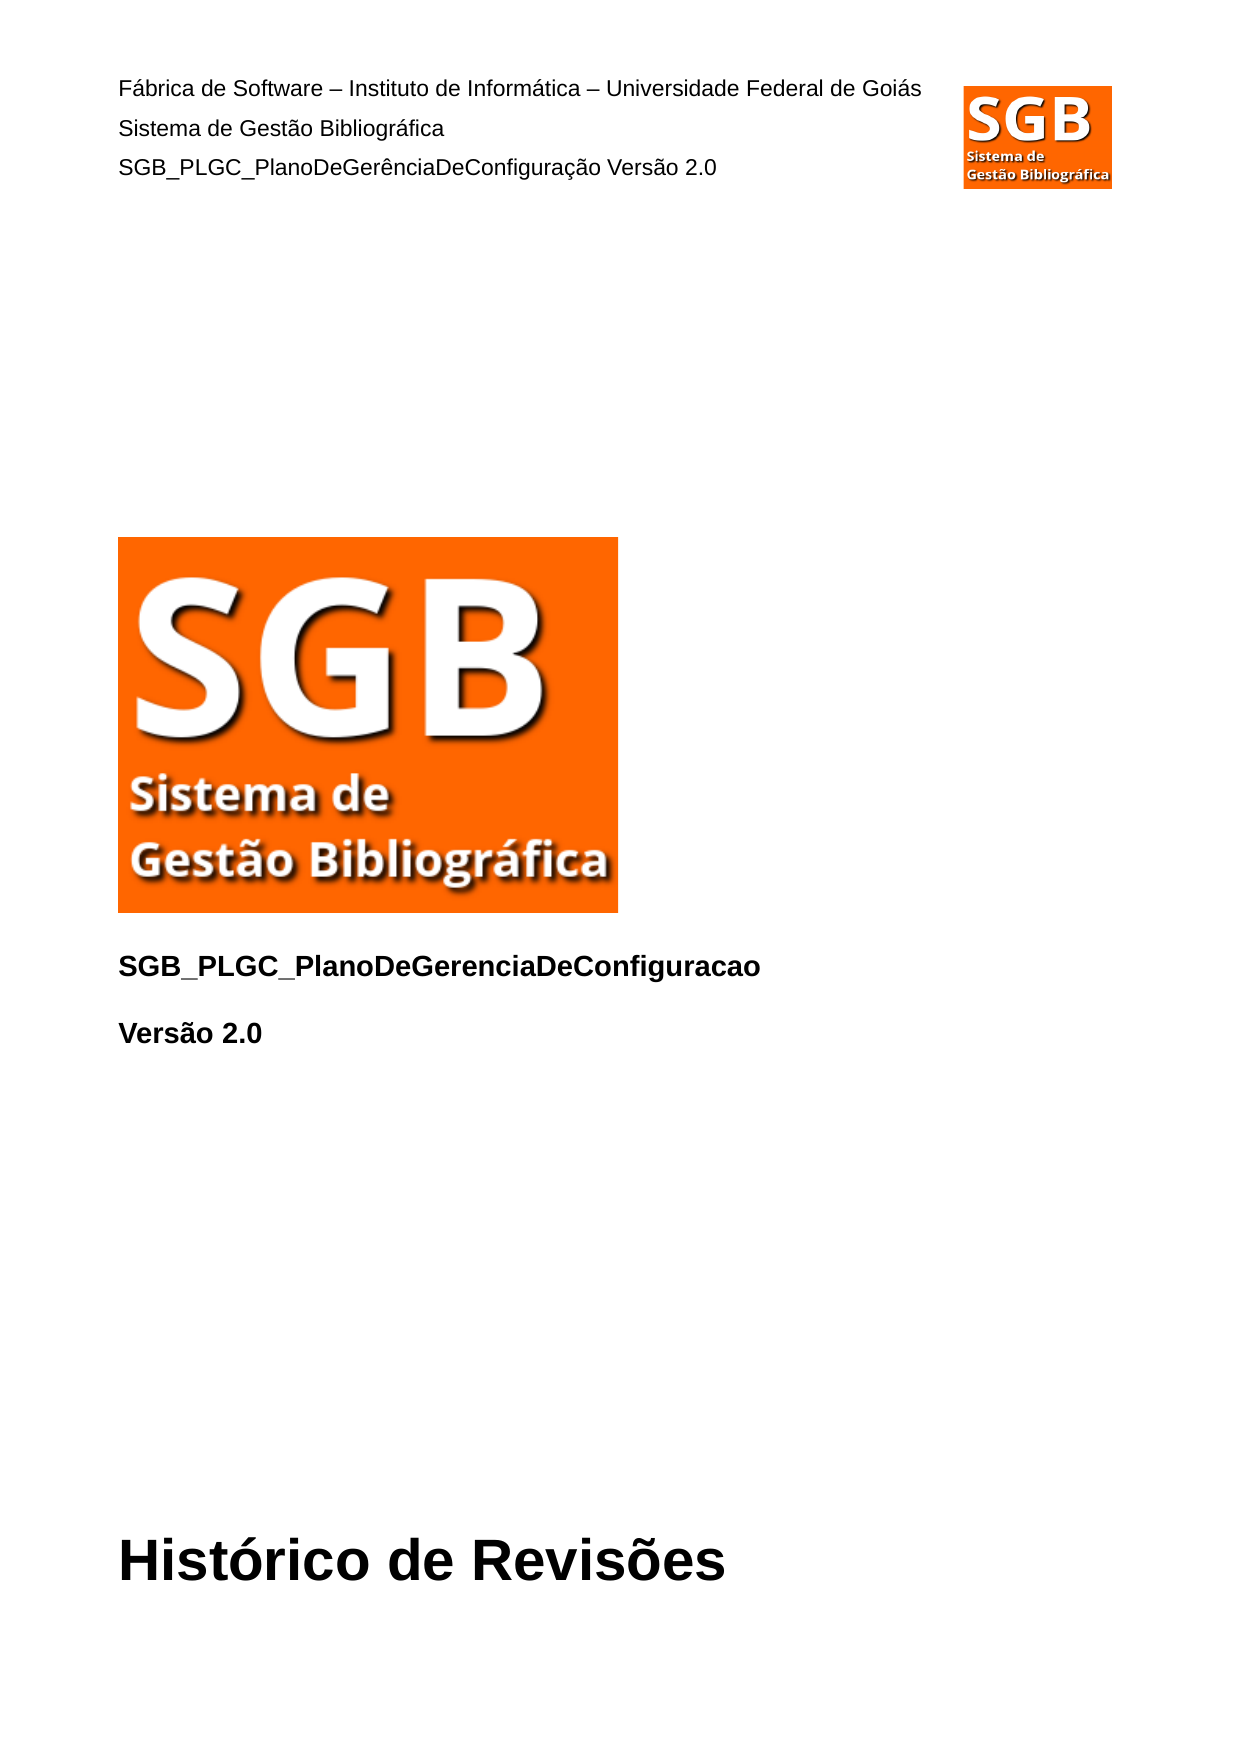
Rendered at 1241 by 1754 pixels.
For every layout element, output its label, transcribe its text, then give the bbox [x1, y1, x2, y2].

text Histórico de Revisões [118, 1526, 1122, 1593]
text Versão 2.0 [118, 1016, 1122, 1049]
text SGB_PLGC_PlanoDeGerenciaDeConfiguracao [118, 949, 1122, 982]
